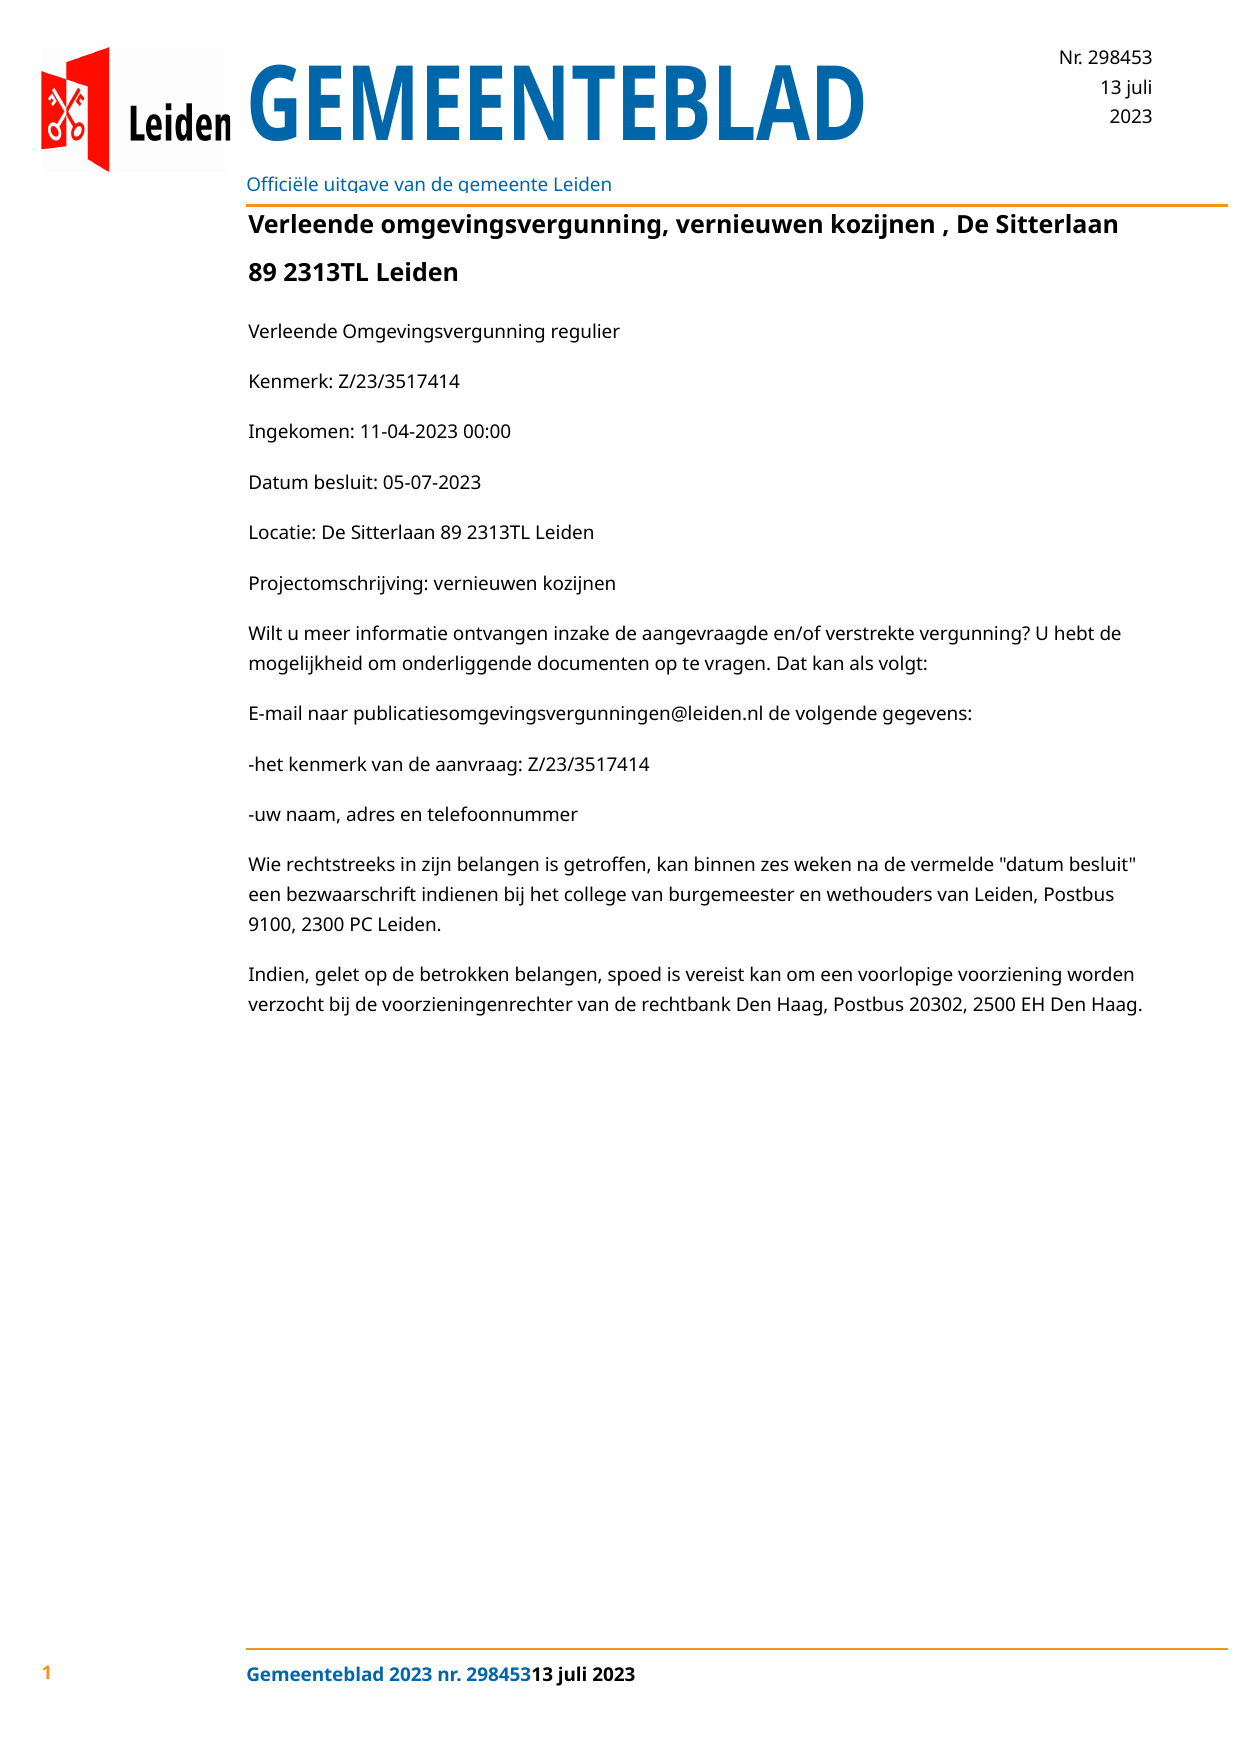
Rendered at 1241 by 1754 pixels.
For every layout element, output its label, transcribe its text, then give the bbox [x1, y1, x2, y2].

text Kenmerk: Z/23/3517414 [248, 368, 1152, 394]
text Ingekomen: 11-04-2023 00:00 [248, 419, 1152, 444]
text -het kenmerk van de aanvraag: Z/23/3517414 [248, 751, 1152, 777]
text Wilt u meer informatie ontvangen inzake de aangevraagde en/of verstrekte vergunning? U hebt de mogelijkheid om onderliggende documenten op te vragen. Dat kan als volgt: [248, 620, 1152, 676]
text Wie rechtstreeks in zijn belangen is getroffen, kan binnen zes weken na de vermelde "datum besluit" een bezwaarschrift indienen bij het college van burgemeester en wethouders van Leiden, Postbus 9100, 2300 PC Leiden. [248, 852, 1152, 937]
text E-mail naar publicatiesomgevingsvergunningen@leiden.nl de volgende gegevens: [248, 700, 1152, 726]
text Verleende omgevingsvergunning, vernieuwen kozijnen , De Sitterlaan 89 2313TL Leiden [248, 207, 1152, 288]
text Verleende Omgevingsvergunning regulier [248, 318, 1152, 344]
text Locatie: De Sitterlaan 89 2313TL Leiden [248, 519, 1152, 545]
text Datum besluit: 05-07-2023 [248, 469, 1152, 495]
picture [41, 47, 231, 172]
text Projectomschrijving: vernieuwen kozijnen [248, 570, 1152, 596]
text Indien, gelet op de betrokken belangen, spoed is vereist kan om een voorlopige voorziening worden verzocht bij de voorzieningenrechter van de rechtbank Den Haag, Postbus 20302, 2500 EH Den Haag. [248, 961, 1152, 1017]
text -uw naam, adres en telefoonnummer [248, 801, 1152, 827]
